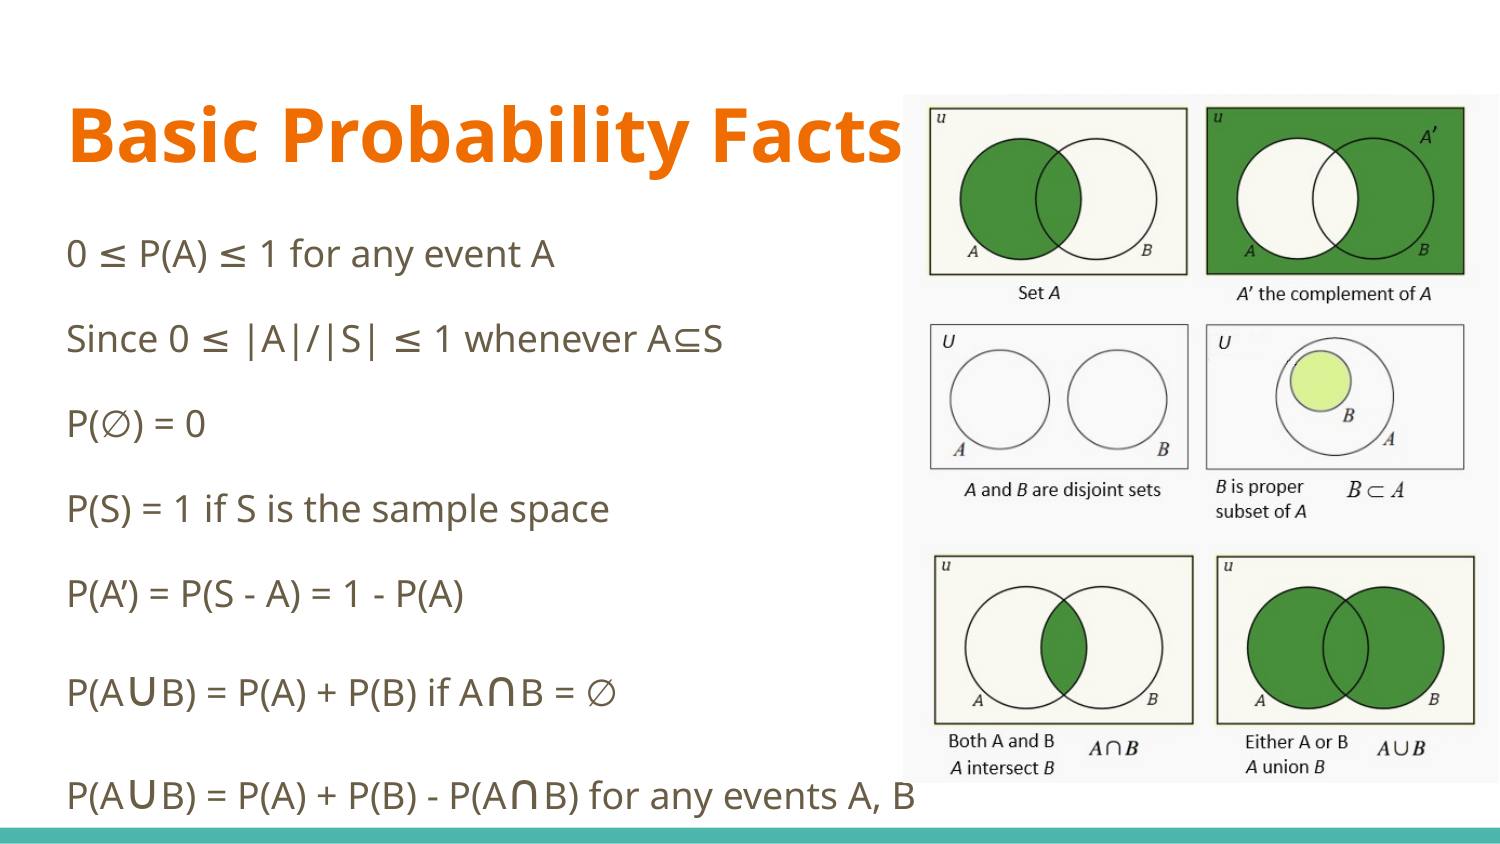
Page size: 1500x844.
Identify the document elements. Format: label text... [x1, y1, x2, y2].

title Basic Probability Facts [51, 72, 1449, 189]
list 0 ≤ P(A) ≤ 1 for any event A Since 0 ≤ |A|/|S| ≤ 1 whenever A⊆S P(∅) = 0 P(S) = 1 if S is the sample space P(A’) = P(S - A) = 1 - P(A) P(A∪B) = P(A) + P(B) if A∩B = ∅ P(A∪B) = P(A) + P(B) - P(A∩B) for any events A, B [51, 207, 903, 750]
picture [903, 94, 1499, 783]
